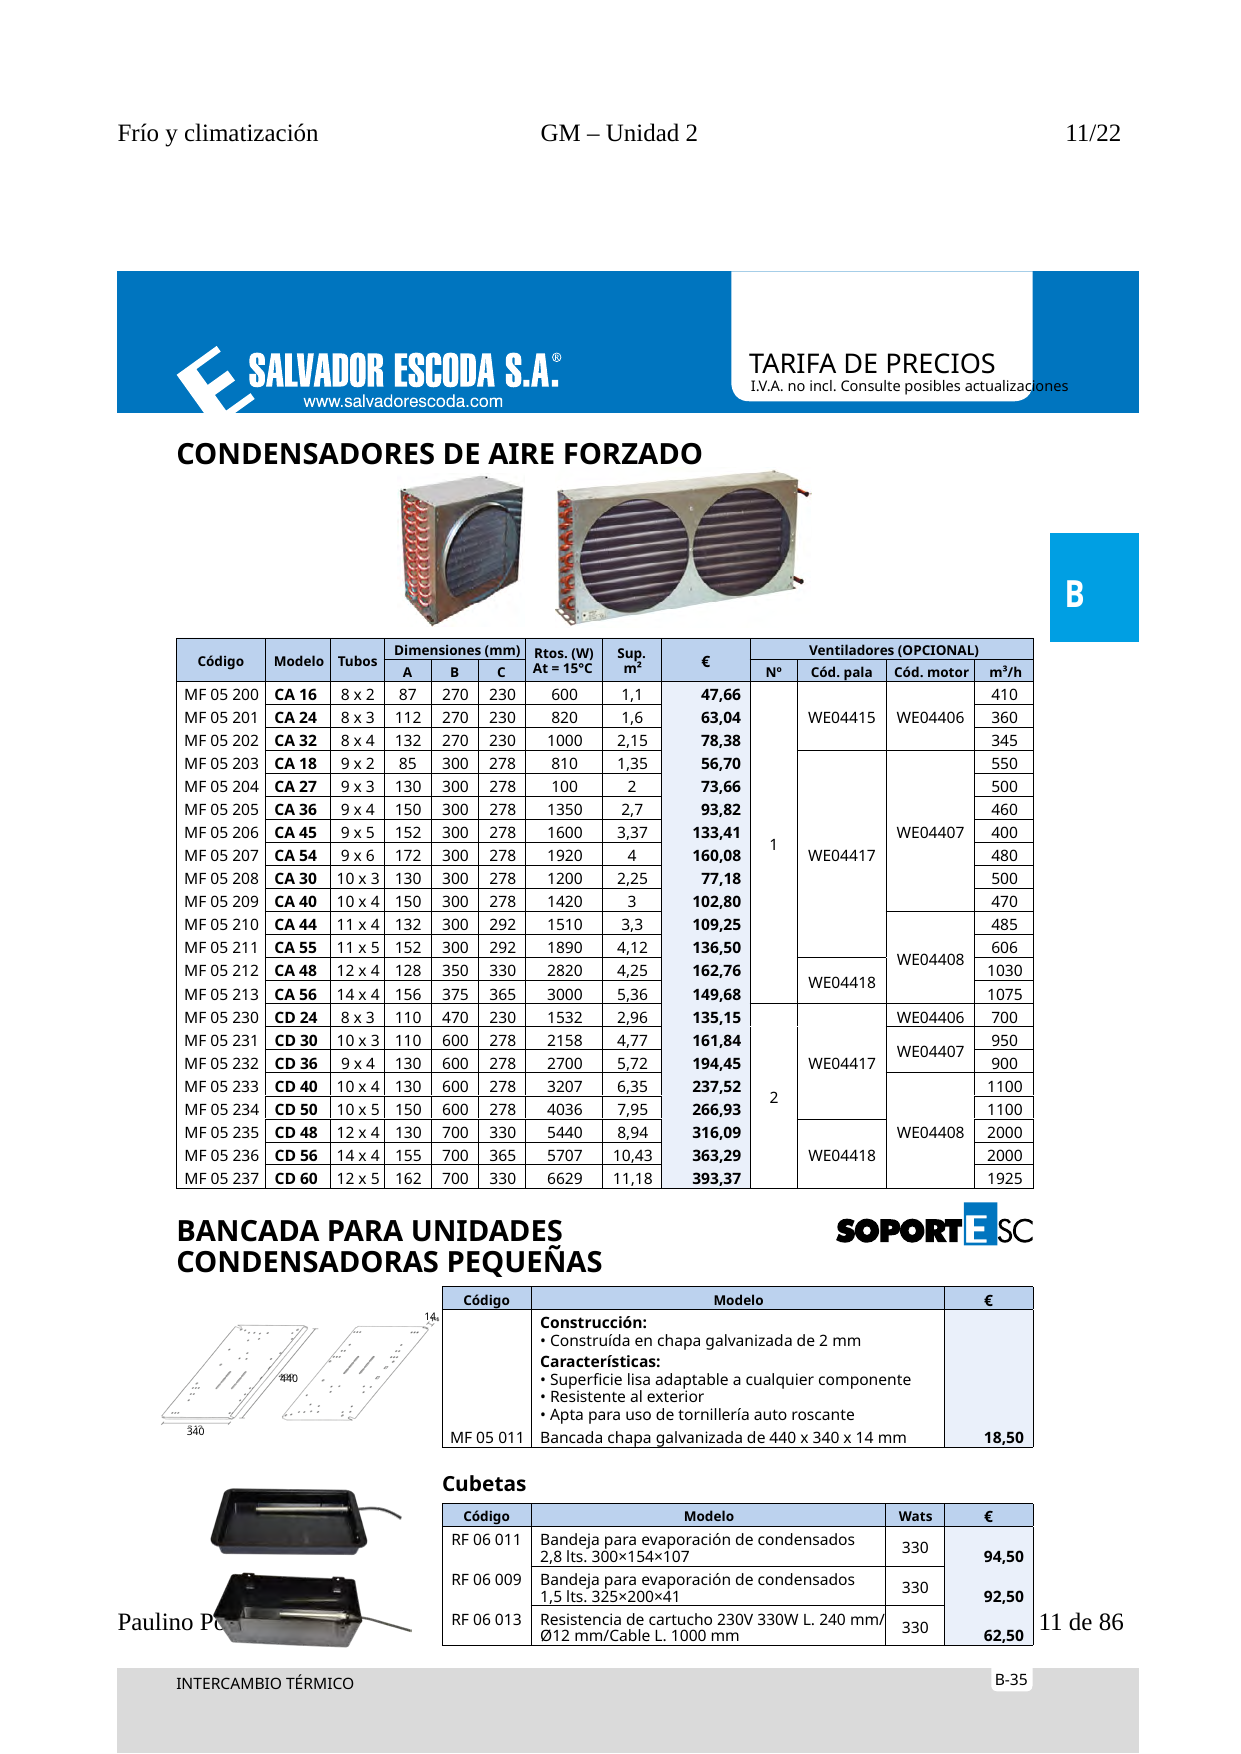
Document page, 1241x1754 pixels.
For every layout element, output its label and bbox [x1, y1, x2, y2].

picture [211, 1571, 412, 1652]
picture [205, 1483, 406, 1562]
picture [397, 473, 525, 627]
picture [158, 1316, 442, 1427]
picture [555, 467, 812, 628]
